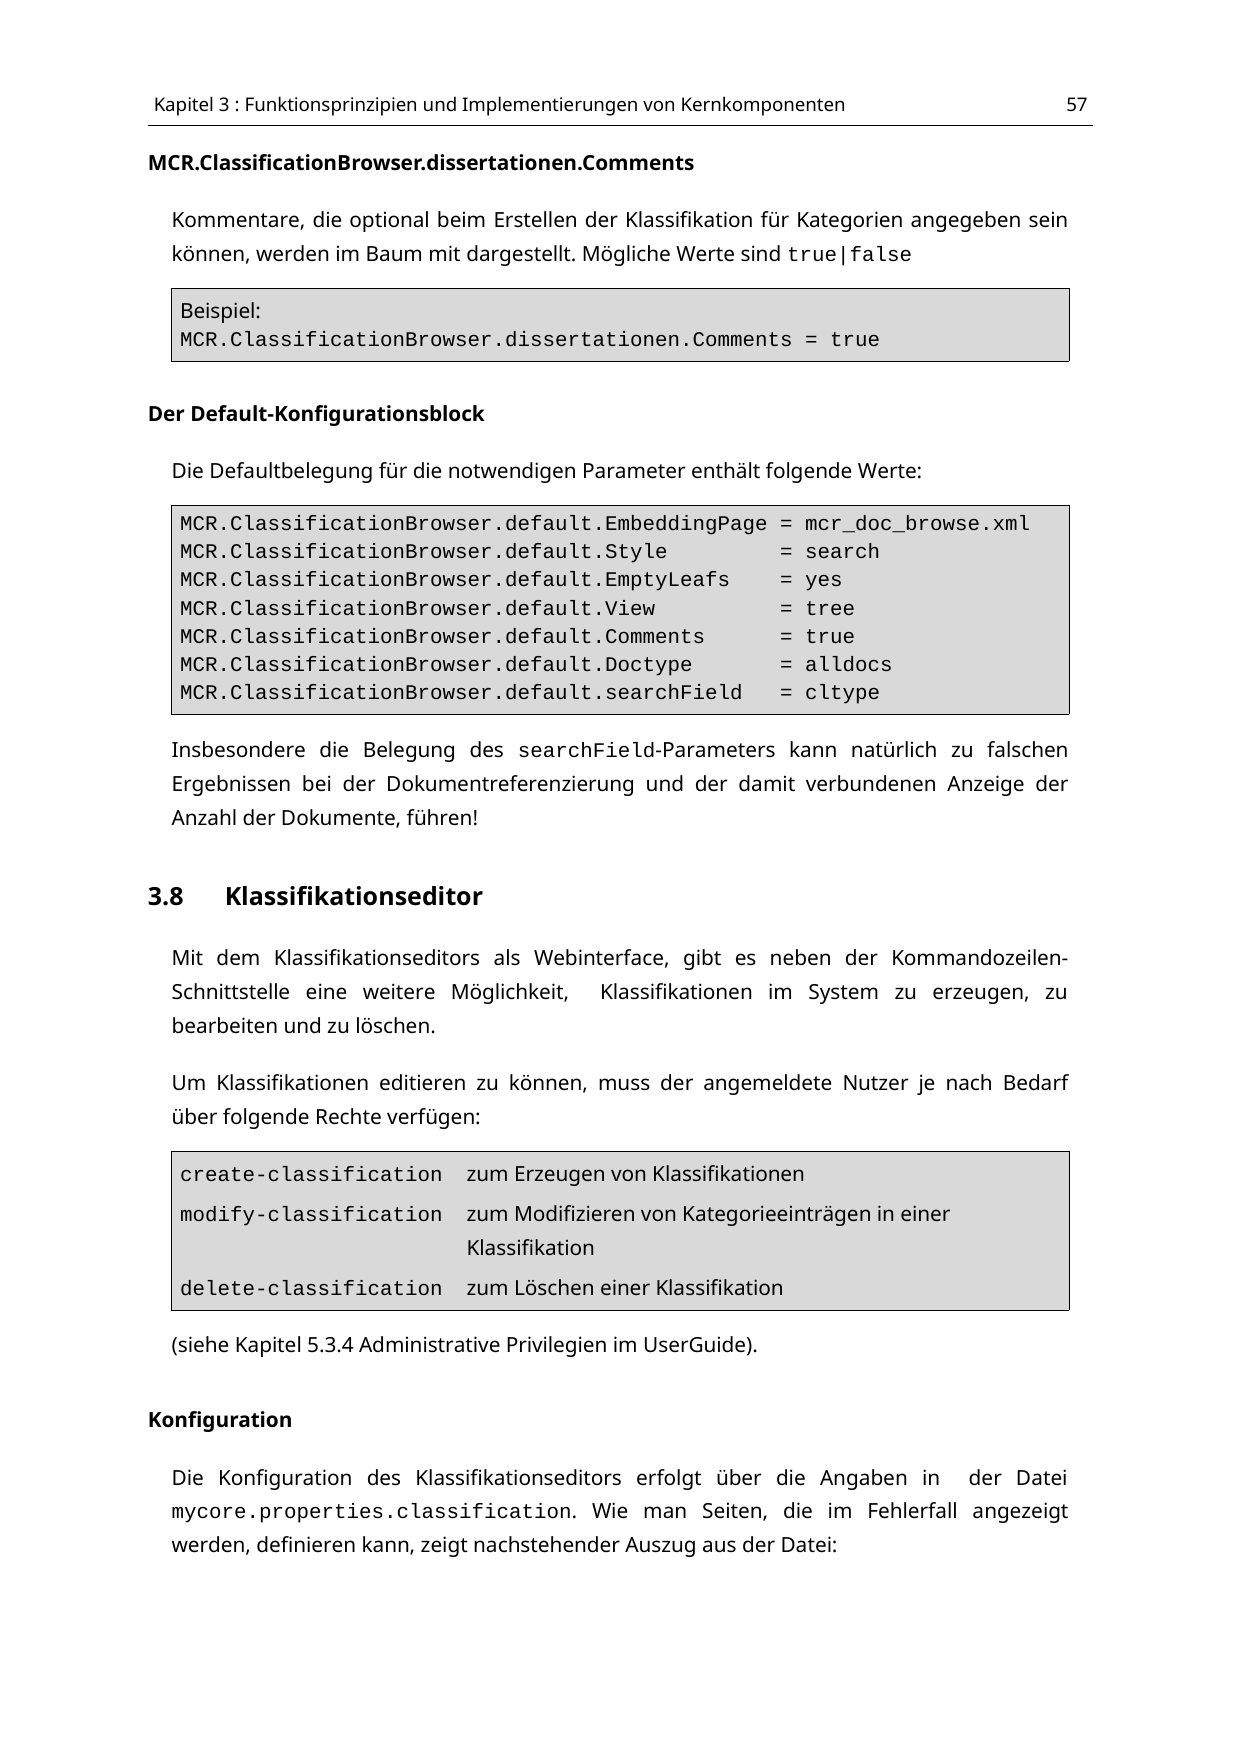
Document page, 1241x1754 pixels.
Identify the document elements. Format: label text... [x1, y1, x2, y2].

text delete-classification zum Löschen einer Klassifikation [172, 1264, 1069, 1310]
text Die Konfiguration des Klassifikationseditors erfolgt über die Angaben in der Datei mycore.properties.classification. Wie man Seiten, die im Fehlerfall angezeigt werden, definieren kann, zeigt nachstehender Auszug aus der Datei: [171, 1463, 1069, 1559]
subtitle Klassifikationseditor [148, 879, 1092, 913]
text Kommentare, die optional beim Erstellen der Klassifikation für Kategorien angegeben sein können, werden im Baum mit dargestellt. Mögliche Werte sind true|false [171, 205, 1069, 267]
text Beispiel: MCR.ClassificationBrowser.dissertationen.Comments = true [172, 289, 1069, 361]
subtitle MCR.ClassificationBrowser.dissertationen.Comments [148, 148, 1092, 176]
text MCR.ClassificationBrowser.default.EmbeddingPage = mcr_doc_browse.xml MCR.ClassificationBrowser.default.Style = search MCR.ClassificationBrowser.default.EmptyLeafs = yes MCR.ClassificationBrowser.default.View = tree MCR.ClassificationBrowser.default.Comments = true MCR.ClassificationBrowser.default.Doctype = alldocs MCR.ClassificationBrowser.default.searchField = cltype [172, 506, 1069, 714]
text Mit dem Klassifikationseditors als Webinterface, gibt es neben der Kommandozeilen-Schnittstelle eine weitere Möglichkeit, Klassifikationen im System zu erzeugen, zu bearbeiten und zu löschen. [171, 943, 1069, 1039]
text modify-classification zum Modifizieren von Kategorieeinträgen in einer Klassifikation [172, 1191, 1069, 1261]
text create-classification zum Erzeugen von Klassifikationen [172, 1152, 1069, 1188]
subtitle Der Default-Konfigurationsblock [148, 399, 1092, 427]
text Die Defaultbelegung für die notwendigen Parameter enthält folgende Werte: [171, 456, 1069, 484]
subtitle Konfiguration [148, 1405, 1092, 1433]
text Um Klassifikationen editieren zu können, muss der angemeldete Nutzer je nach Bedarf über folgende Rechte verfügen: [171, 1068, 1069, 1130]
text Insbesondere die Belegung des searchField-Parameters kann natürlich zu falschen Ergebnissen bei der Dokumentreferenzierung und der damit verbundenen Anzeige der Anzahl der Dokumente, führen! [171, 735, 1069, 831]
text (siehe Kapitel 5.3.4 Administrative Privilegien im UserGuide). [171, 1330, 1069, 1358]
